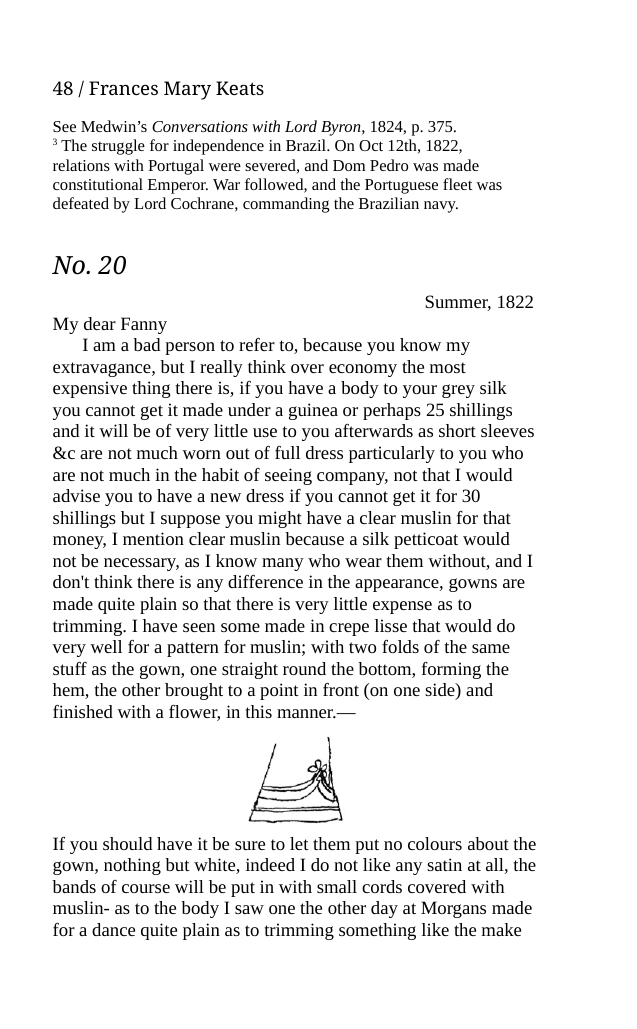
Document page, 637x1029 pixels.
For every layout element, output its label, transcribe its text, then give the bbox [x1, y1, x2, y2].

text See Medwin’s Conversations with Lord Byron, 1824, p. 375. [52, 117, 538, 136]
picture [230, 728, 361, 833]
subtitle No. 20 [52, 248, 538, 282]
text Summer, 1822 [52, 291, 538, 313]
text I am a bad person to refer to, because you know my extravagance, but I really think over economy the most expensive thing there is, if you have a body to your grey silk you cannot get it made under a guinea or perhaps 25 shillings and it will be of very little use to you afterwards as short sleeves &c are not much worn out of full dress particularly to you who are not much in the habit of seeing company, not that I would advise you to have a new dress if you cannot get it for 30 shillings but I suppose you might have a clear muslin for that money, I mention clear muslin because a silk petticoat would not be necessary, as I know many who wear them without, and I don't think there is any difference in the appearance, gowns are made quite plain so that there is very little expense as to trimming. I have seen some made in crepe lisse that would do very well for a pattern for muslin; with two folds of the same stuff as the gown, one straight round the bottom, forming the hem, the other brought to a point in front (on one side) and finished with a flower, in this manner.— [52, 334, 538, 722]
text 3 The struggle for independence in Brazil. On Oct 12th, 1822, [52, 136, 538, 155]
text relations with Portugal were severed, and Dom Pedro was made constitutional Emperor. War followed, and the Portuguese fleet was defeated by Lord Cochrane, commanding the Brazilian navy. [52, 155, 538, 213]
text My dear Fanny [52, 313, 538, 334]
text If you should have it be sure to let them put no colours about the gown, nothing but white, indeed I do not like any satin at all, the bands of course will be put in with small cords covered with muslin- as to the body I saw one the other day at Morgans made for a dance quite plain as to trimming something like the make [52, 728, 538, 940]
